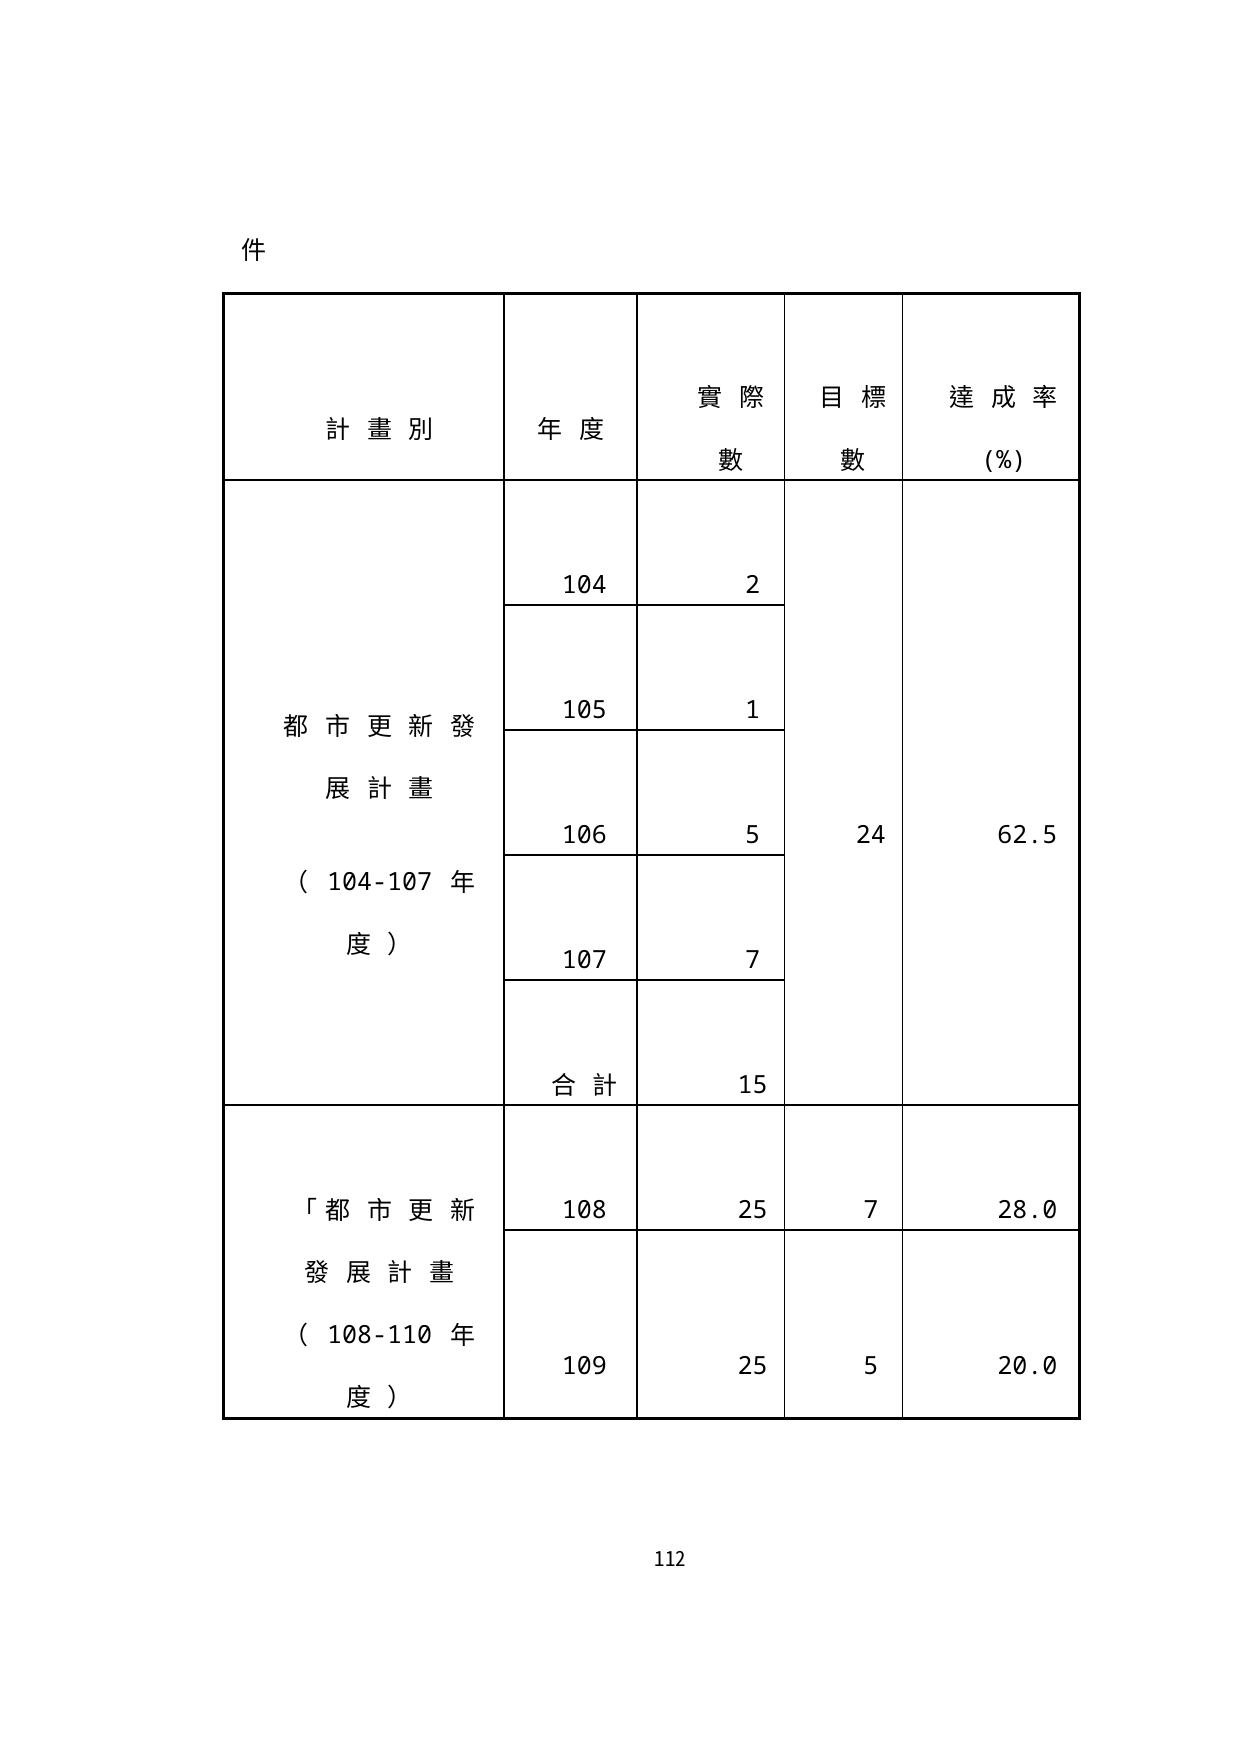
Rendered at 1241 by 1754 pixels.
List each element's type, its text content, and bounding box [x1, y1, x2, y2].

table_header 計畫別 [225, 295, 503, 479]
table_cell 15 [638, 981, 784, 1104]
table_cell 25 [638, 1231, 784, 1417]
table_header 目標數 [785, 295, 902, 479]
table_cell 104 [505, 481, 636, 604]
table_cell 24 [785, 481, 902, 1104]
table_cell 20.0 [903, 1231, 1078, 1417]
table_cell 107 [505, 856, 636, 979]
table_cell 7 [638, 856, 784, 979]
table_header 達成率(%) [903, 295, 1078, 479]
table_cell 105 [505, 606, 636, 729]
table_cell 5 [638, 731, 784, 854]
table_header 年度 [505, 295, 636, 479]
table_cell 106 [505, 731, 636, 854]
table_cell 28.0 [903, 1106, 1078, 1229]
table_cell 62.5 [903, 481, 1078, 1104]
table_cell 7 [785, 1106, 902, 1229]
text 件 [212, 229, 1058, 267]
table_cell 108 [505, 1106, 636, 1229]
table_cell 1 [638, 606, 784, 729]
table_cell 合計 [505, 981, 636, 1104]
table_cell 109 [505, 1231, 636, 1417]
table_header 實際數 [638, 295, 784, 479]
table_cell 5 [785, 1231, 902, 1417]
table_cell 25 [638, 1106, 784, 1229]
table_cell 2 [638, 481, 784, 604]
table_cell 「都市更新發展計畫（108-110年度） [225, 1106, 503, 1417]
table_cell 都市更新發展計畫 （104-107年度） [225, 481, 503, 1104]
